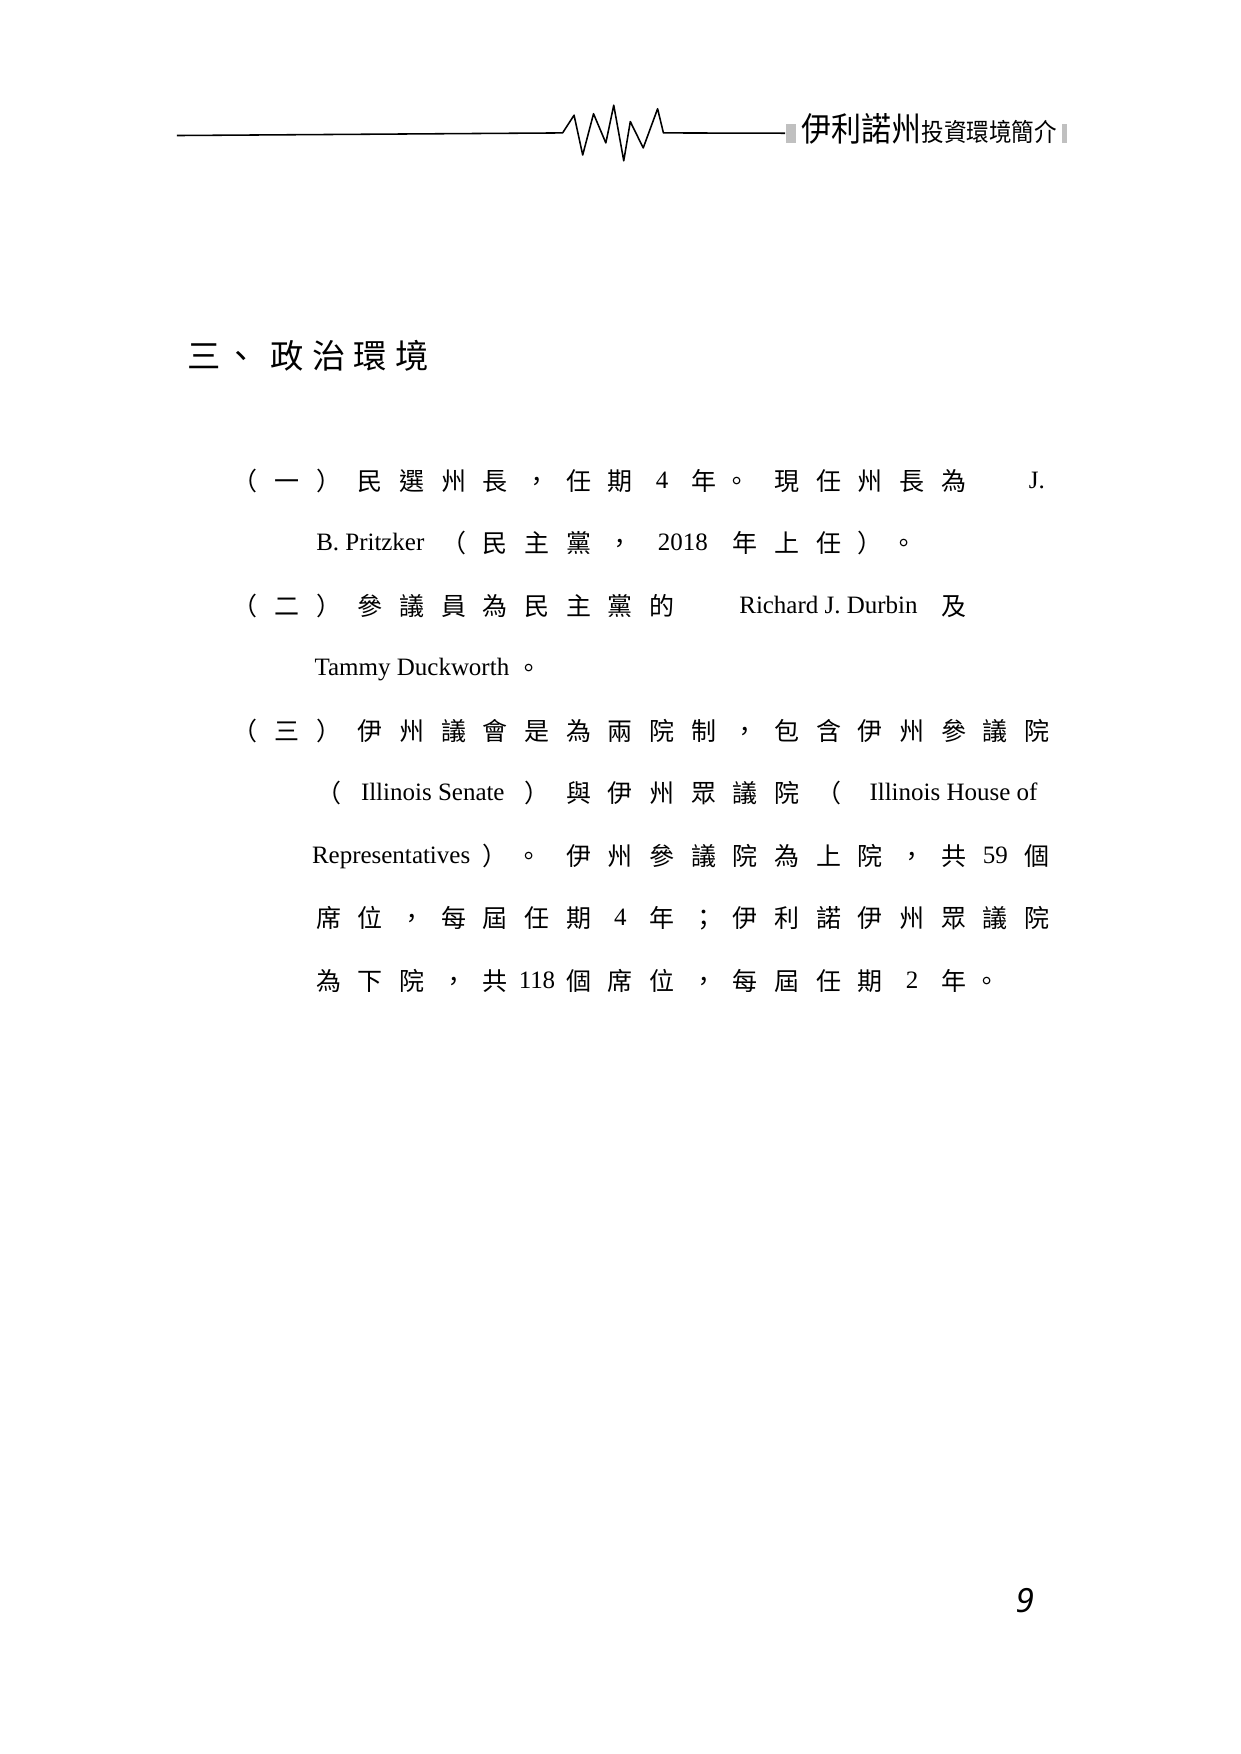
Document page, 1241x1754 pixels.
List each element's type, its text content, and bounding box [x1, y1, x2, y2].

text （三）伊州議會是為兩院制，包含伊州參議院（Illinois Senate）與伊州眾議院（Illinois House of Representatives）。伊州參議院為上院，共59個席位，每屆任期4年；伊利諾伊州眾議院為下院，共118個席位，每屆任期2年。 [207, 688, 1058, 1000]
text （二）參議員為民主黨的 Richard J. Durbin及 Tammy Duckworth。 [207, 563, 1058, 688]
text 三、政治環境 [183, 313, 1058, 375]
text （一）民選州長，任期4年。現任州長為 J. B. Pritzker（民主黨，2018年上任）。 [207, 438, 1058, 563]
